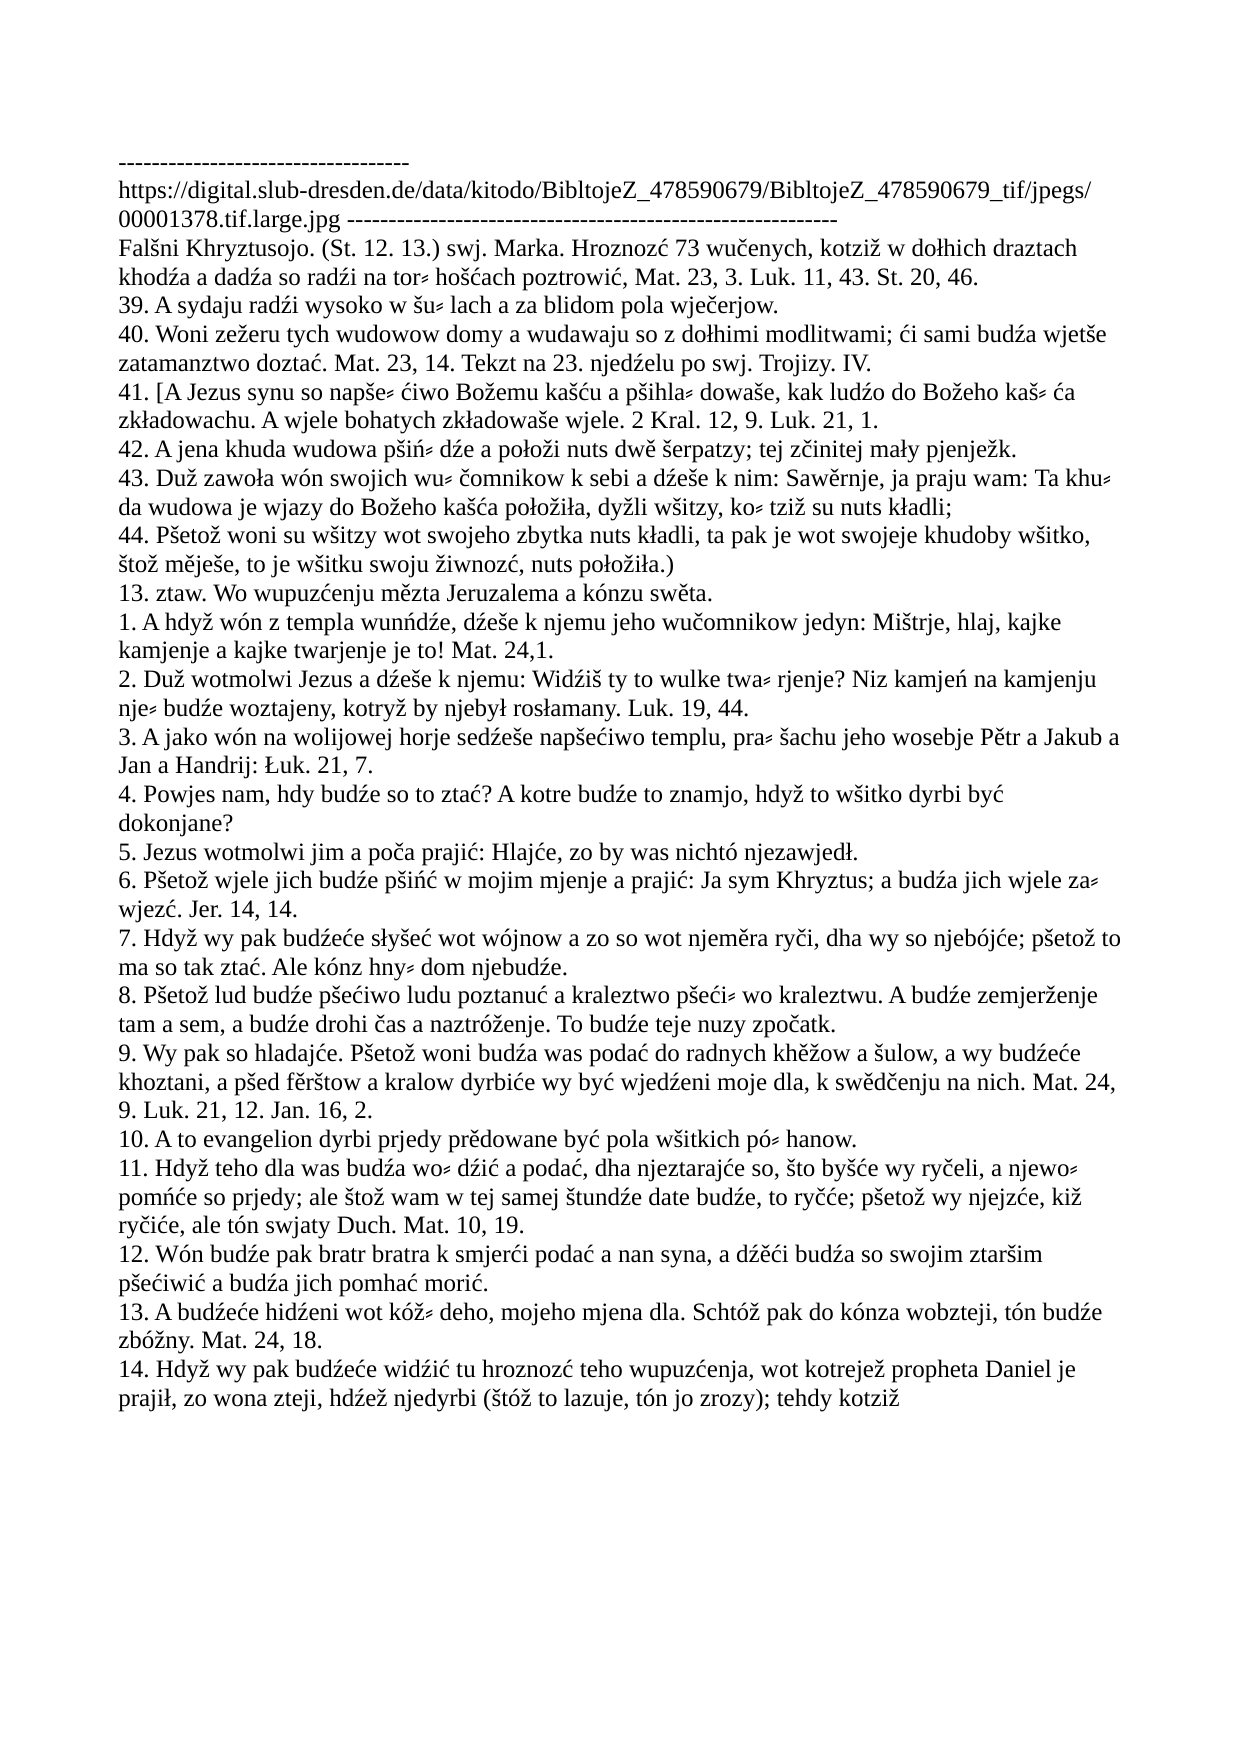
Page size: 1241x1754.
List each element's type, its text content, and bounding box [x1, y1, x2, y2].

text 44. Pšetož woni su wšitzy wot swojeho zbytka nuts kładli, ta pak je wot swojeje khudoby wšitko, štož měješe, to je wšitku swoju žiwnozć, nuts połožiła.) [118, 521, 1122, 578]
text 12. Wón budźe pak bratr bratra k smjerći podać a nan syna, a dźěći budźa so swojim ztaršim pšećiwić a budźa jich pomhać morić. [118, 1239, 1122, 1297]
text 4. Powjes nam, hdy budźe so to ztać? A kotre budźe to znamjo, hdyž to wšitko dyrbi być dokonjane? [118, 779, 1122, 837]
text 39. A sydaju radźi wysoko w šu⸗ lach a za blidom pola wječerjow. [118, 291, 1122, 319]
text 41. [A Jezus synu so napše⸗ ćiwo Božemu kašću a pšihla⸗ dowaše, kak ludźo do Božeho kaš⸗ ća zkładowachu. A wjele bohatych zkładowaše wjele. 2 Kral. 12, 9. Luk. 21, 1. [118, 377, 1122, 434]
text 7. Hdyž wy pak budźeće słyšeć wot wójnow a zo so wot njeměra ryči, dha wy so njebójće; pšetož to ma so tak ztać. Ale kónz hny⸗ dom njebudźe. [118, 923, 1122, 981]
text ----------------------------------- https://digital.slub-dresden.de/data/kitodo/BibltojeZ_478590679/BibltojeZ_478590679_tif/jpegs/00001378.tif.large.jpg ----------------------------------------------------------- [118, 147, 1122, 233]
text 2. Duž wotmolwi Jezus a dźeše k njemu: Widźiš ty to wulke twa⸗ rjenje? Niz kamjeń na kamjenju nje⸗ budźe woztajeny, kotryž by njebył rosłamany. Luk. 19, 44. [118, 664, 1122, 722]
text 40. Woni zežeru tych wudowow domy a wudawaju so z dołhimi modlitwami; ći sami budźa wjetše zatamanztwo doztać. Mat. 23, 14. Tekzt na 23. njedźelu po swj. Trojizy. IV. [118, 319, 1122, 377]
text 14. Hdyž wy pak budźeće widźić tu hroznozć teho wupuzćenja, wot kotrejež propheta Daniel je prajił, zo wona zteji, hdźež njedyrbi (štóž to lazuje, tón jo zrozy); tehdy kotziž [118, 1354, 1122, 1412]
text 6. Pšetož wjele jich budźe pšińć w mojim mjenje a prajić: Ja sym Khryztus; a budźa jich wjele za⸗ wjezć. Jer. 14, 14. [118, 866, 1122, 923]
text 3. A jako wón na wolijowej horje sedźeše napšećiwo templu, pra⸗ šachu jeho wosebje Pětr a Jakub a Jan a Handrij: Łuk. 21, 7. [118, 722, 1122, 779]
text 9. Wy pak so hladajće. Pšetož woni budźa was podać do radnych khěžow a šulow, a wy budźeće khoztani, a pšed fěrštow a kralow dyrbiće wy być wjedźeni moje dla, k swědčenju na nich. Mat. 24, 9. Luk. 21, 12. Jan. 16, 2. [118, 1038, 1122, 1124]
text 1. A hdyž wón z templa wunńdźe, dźeše k njemu jeho wučomnikow jedyn: Mištrje, hlaj, kajke kamjenje a kajke twarjenje je to! Mat. 24,1. [118, 607, 1122, 664]
text 11. Hdyž teho dla was budźa wo⸗ dźić a podać, dha njeztarajće so, što byšće wy ryčeli, a njewo⸗ pomńće so prjedy; ale štož wam w tej samej štundźe date budźe, to ryčće; pšetož wy njejzće, kiž ryčiće, ale tón swjaty Duch. Mat. 10, 19. [118, 1153, 1122, 1239]
text 13. ztaw. Wo wupuzćenju mězta Jeruzalema a kónzu swěta. [118, 578, 1122, 607]
text 8. Pšetož lud budźe pšećiwo ludu poztanuć a kraleztwo pšeći⸗ wo kraleztwu. A budźe zemjerženje tam a sem, a budźe drohi čas a naztróženje. To budźe teje nuzy zpočatk. [118, 981, 1122, 1038]
text 13. A budźeće hidźeni wot kóž⸗ deho, mojeho mjena dla. Schtóž pak do kónza wobzteji, tón budźe zbóžny. Mat. 24, 18. [118, 1297, 1122, 1354]
text 43. Duž zawoła wón swojich wu⸗ čomnikow k sebi a dźeše k nim: Sawěrnje, ja praju wam: Ta khu⸗ da wudowa je wjazy do Božeho kašća połožiła, dyžli wšitzy, ko⸗ tziž su nuts kładli; [118, 463, 1122, 521]
text 10. A to evangelion dyrbi prjedy prědowane być pola wšitkich pó⸗ hanow. [118, 1124, 1122, 1153]
text 42. A jena khuda wudowa pšiń⸗ dźe a połoži nuts dwě šerpatzy; tej zčinitej mały pjenježk. [118, 434, 1122, 463]
text Falšni Khryztusojo. (St. 12. 13.) swj. Marka. Hroznozć 73 wučenych, kotziž w dołhich draztach khodźa a dadźa so radźi na tor⸗ hošćach poztrowić, Mat. 23, 3. Luk. 11, 43. St. 20, 46. [118, 233, 1122, 291]
text 5. Jezus wotmolwi jim a poča prajić: Hlajće, zo by was nichtó njezawjedł. [118, 837, 1122, 866]
